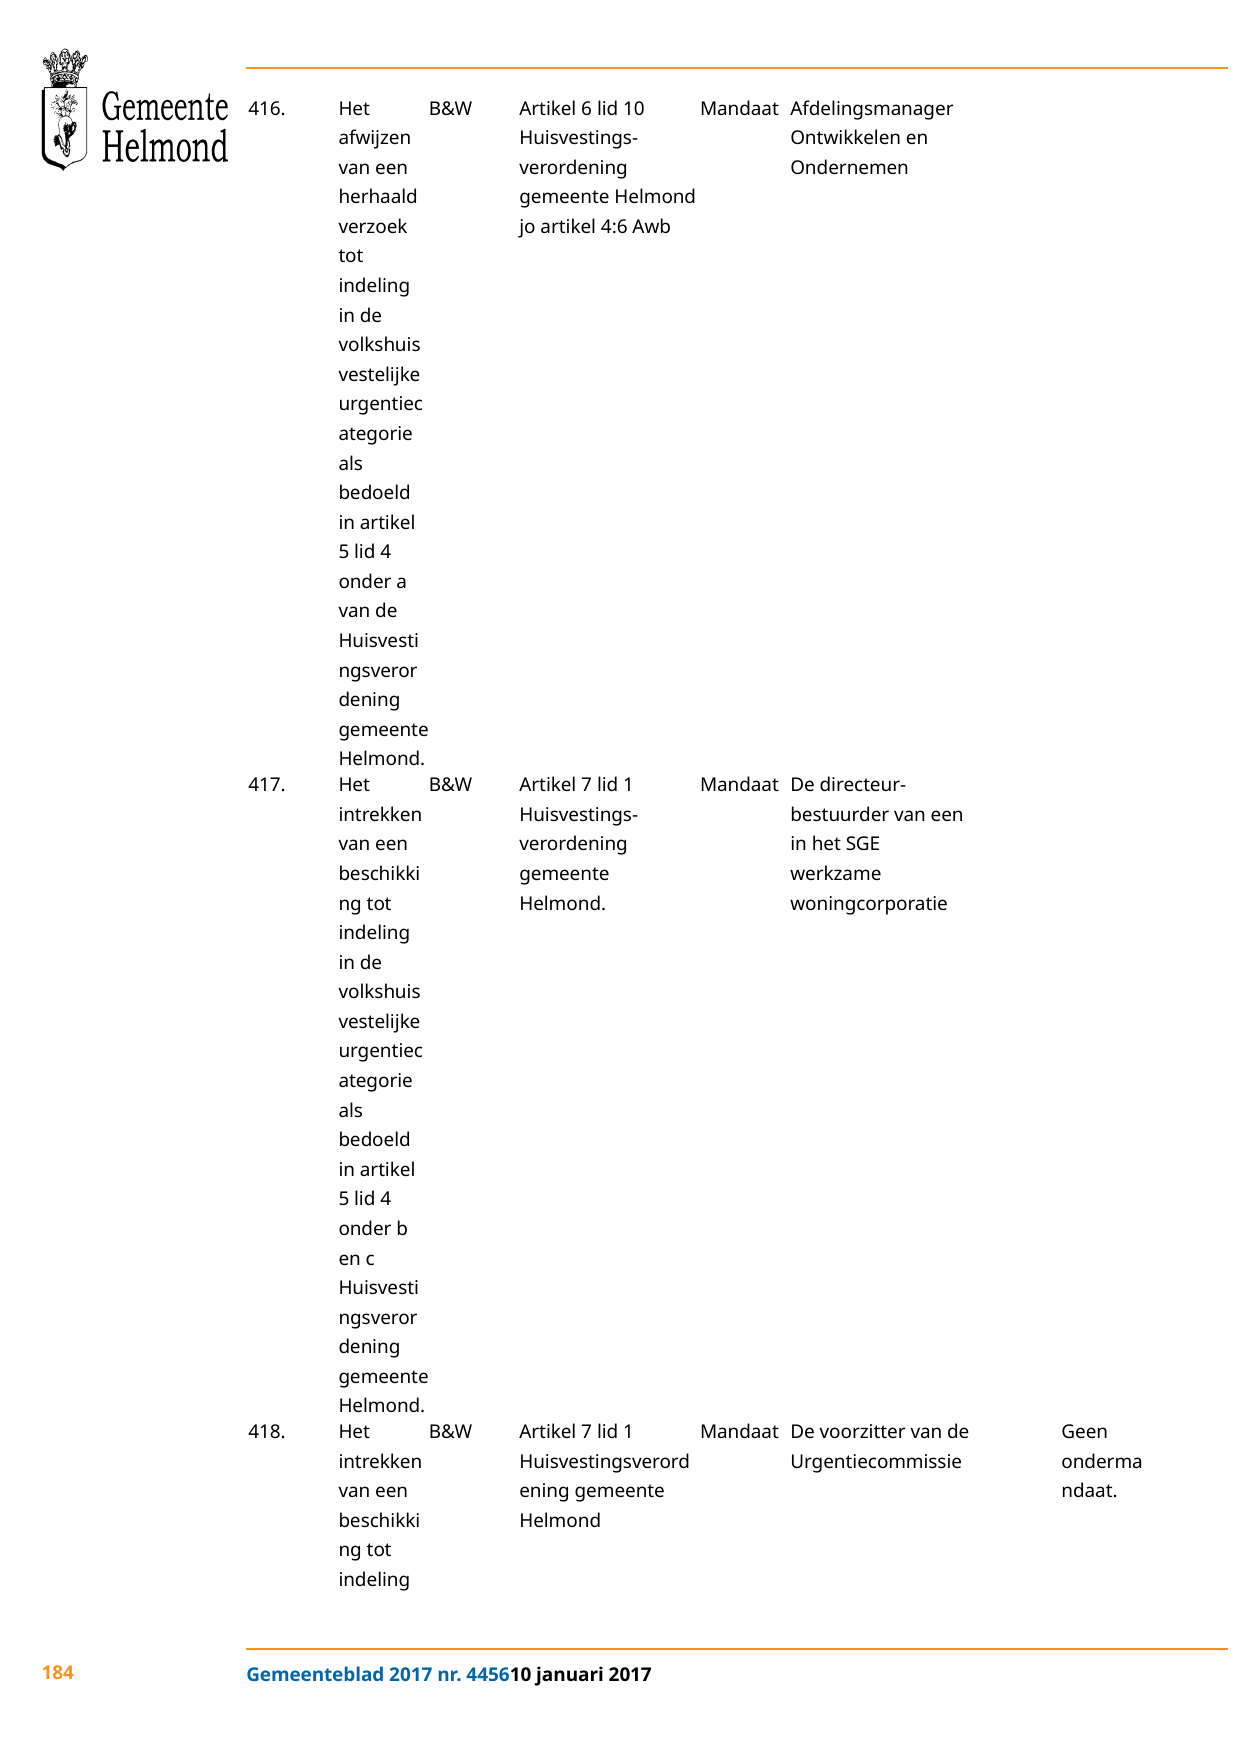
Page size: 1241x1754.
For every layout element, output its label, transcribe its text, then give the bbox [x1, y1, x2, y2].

table_cell Mandaat [700, 1418, 790, 1592]
table_cell 416. [248, 95, 338, 771]
table_cell 417. [248, 771, 338, 1418]
table_cell Artikel 7 lid 1 Huisvestingsverordening gemeente Helmond [519, 1418, 700, 1592]
table_cell [971, 1418, 1061, 1592]
table_cell Mandaat [700, 95, 790, 771]
table_cell Artikel 7 lid 1 Huisvestings-verordening gemeente Helmond. [519, 771, 700, 1418]
table_cell B&W [429, 1418, 519, 1592]
table_cell Het intrekken van een beschikking tot indeling [338, 1418, 429, 1592]
picture [41, 47, 231, 172]
table_cell Het intrekken van een beschikking tot indeling in de volkshuisvestelijke urgentiecategorie als bedoeld in artikel 5 lid 4 onder b en c Huisvestingsverordening gemeente Helmond. [338, 771, 429, 1418]
table_cell Geen ondermandaat. [1061, 1418, 1152, 1592]
table_cell 418. [248, 1418, 338, 1592]
table_cell Mandaat [700, 771, 790, 1418]
table_cell B&W [429, 771, 519, 1418]
table_cell De voorzitter van de Urgentiecommissie [790, 1418, 971, 1592]
table_cell Afdelingsmanager Ontwikkelen en Ondernemen [790, 95, 971, 771]
table_cell De directeur-bestuurder van een in het SGE werkzame woningcorporatie [790, 771, 971, 1418]
table_cell [971, 95, 1061, 771]
table_cell [971, 771, 1061, 1418]
table_cell [1061, 771, 1152, 1418]
table_cell B&W [429, 95, 519, 771]
table_cell Artikel 6 lid 10 Huisvestings-verordening gemeente Helmond jo artikel 4:6 Awb [519, 95, 700, 771]
table_cell [1061, 95, 1152, 771]
table_cell Het afwijzen van een herhaald verzoek tot indeling in de volkshuisvestelijke urgentiecategorie als bedoeld in artikel 5 lid 4 onder a van de Huisvestingsverordening gemeente Helmond. [338, 95, 429, 771]
